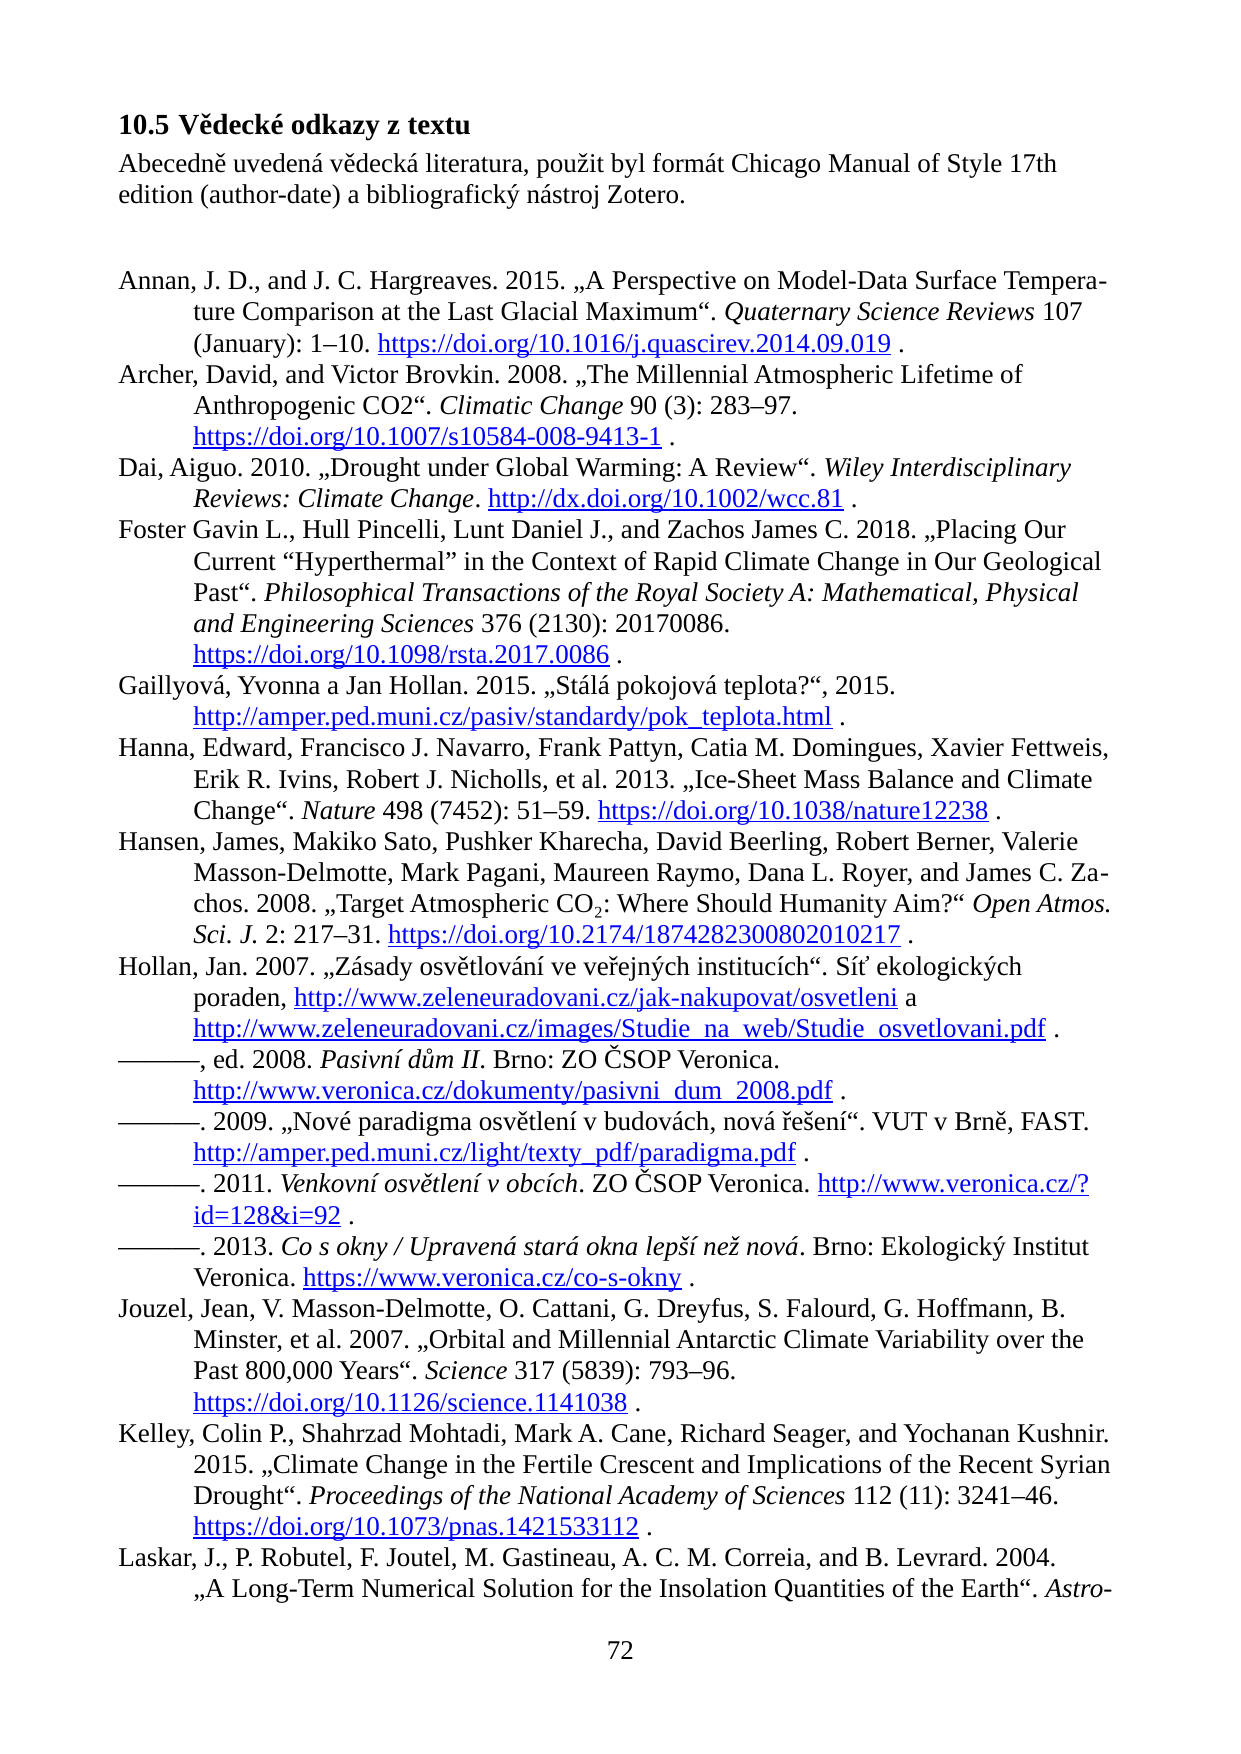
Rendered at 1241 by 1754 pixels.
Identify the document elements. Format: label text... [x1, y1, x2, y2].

text Dai, Aiguo. 2010. „Drought under Global Warming: A⁠ Review“. Wiley Interdisciplinary Reviews: Climate Change. http://dx.doi.org/10.1002/wcc.81 . [118, 451, 1122, 513]
text ———. 2013. Co s⁠ okny / Upravená stará okna lepší než nová. Brno: Ekologický Institut Veronica. https://www.veronica.cz/co-s-okny . [118, 1230, 1122, 1292]
text Abecedně uvedená vědecká literatura, použit byl formát Chicago Manual of Style 17th edition (author-date) a biblio­grafický nástroj Zotero. [118, 147, 1122, 210]
subtitle Vědecké odkazy z⁠ textu [118, 107, 1122, 141]
text Jouzel, Jean, V. Masson-Delmotte, O. Cattani, G. Dreyfus, S. Falourd, G. Hoffmann, B. Minster, et al. 2007. „Orbital and Millennial Antarctic Climate Variability over the Past 800,000 Years“. Science 317 (5839): 793–96. https://doi.org/10.1126/science.1141038 . [118, 1292, 1122, 1417]
text ———. 2009. „Nové paradigma osvětlení v⁠ budovách, nová řešení“. VUT v⁠ Brně, FAST. http://amper.ped.muni.cz/light/texty_pdf/paradigma.pdf . [118, 1105, 1122, 1168]
text Gaillyová, Yvonna a Jan Hollan. 2015. „Stálá pokojová teplota?“, 2015. http://amper.ped.muni.cz/pasiv/standardy/pok_teplota.html . [118, 669, 1122, 732]
text Kelley, Colin P., Shahrzad Mohtadi, Mark A. Cane, Richard Seager, and Yochanan Kushnir. 2015. „Climate Change in the Fertile Crescent and Implications of the Recent Syrian Drought“. Proceedings of the National Academy of Sciences 112 (11): 3241–46. https://doi.org/10.1073/pnas.1421533112 . [118, 1417, 1122, 1541]
text Hanna, Edward, Francisco J. Navarro, Frank Pattyn, Catia M. Domingues, Xavier Fettweis, Erik R. Ivins, Robert J. Nicholls, et al. 2013. „Ice-Sheet Mass Balance and Climate Change“. Nature 498 (7452): 51–59. https://doi.org/10.1038/nature12238 . [118, 732, 1122, 825]
text Foster Gavin L., Hull Pincelli, Lunt Daniel J., and Zachos James C. 2018. „Placing Our Current “Hyperthermal” in the Context of Rapid Climate Change in Our Geological Past“. Philosophical Transactions of the Royal Society A: Mathematical, Physical and Engineering Sciences 376 (2130): 20170086. https://doi.org/10.1098/rsta.2017.0086 . [118, 513, 1122, 669]
text Archer, David, and Victor Brovkin. 2008. „The Millennial Atmospheric Lifetime of Anthropogenic CO2“. Climatic Change 90 (3): 283–97. https://doi.org/10.1007/s10584-008-9413-1 . [118, 358, 1122, 451]
text Annan, J. D., and J. C. Hargreaves. 2015. „A⁠ Perspective on Model-Data Surface Tempera­ture Comparison at the Last Glacial Maximum“. Quaternary Science Reviews 107 (January): 1–10. https://doi.org/10.1016/j.quascirev.2014.09.019 . [118, 264, 1122, 358]
text Laskar, J., P. Robutel, F. Joutel, M. Gastineau, A. C. M. Correia, and B. Levrard. 2004. „A⁠ Long-Term Numerical Solution for the Insolation Quantities of the Earth“. Astro­ [118, 1541, 1122, 1604]
text ———, ed. 2008. Pasivní dům II. Brno: ZO ČSOP Veronica. http://www.veronica.cz/dokumenty/pasivni_dum_2008.pdf . [118, 1043, 1122, 1105]
text Hollan, Jan. 2007. „Zásady osvětlování ve veřejných institucích“. Síť ekologických poraden, http://www.zeleneuradovani.cz/jak-nakupovat/osvetleni a http://www.zeleneuradovani.cz/images/Studie_na_web/Studie_osvetlovani.pdf . [118, 949, 1122, 1043]
text Hansen, James, Makiko Sato, Pushker Kharecha, David Beerling, Robert Berner, Valerie Masson-Delmotte, Mark Pagani, Maureen Raymo, Dana L. Royer, and James C. Za­chos. 2008. „Target Atmospheric CO₂: Where Should Humanity Aim?“ Open Atmos. Sci. J. 2: 217–31. https://doi.org/10.2174/1874282300802010217 . [118, 825, 1122, 949]
text ———. 2011. Venkovní osvětlení v⁠ obcích. ZO ČSOP Veronica. http://www.veronica.cz/?id=128&i=92 . [118, 1168, 1122, 1230]
